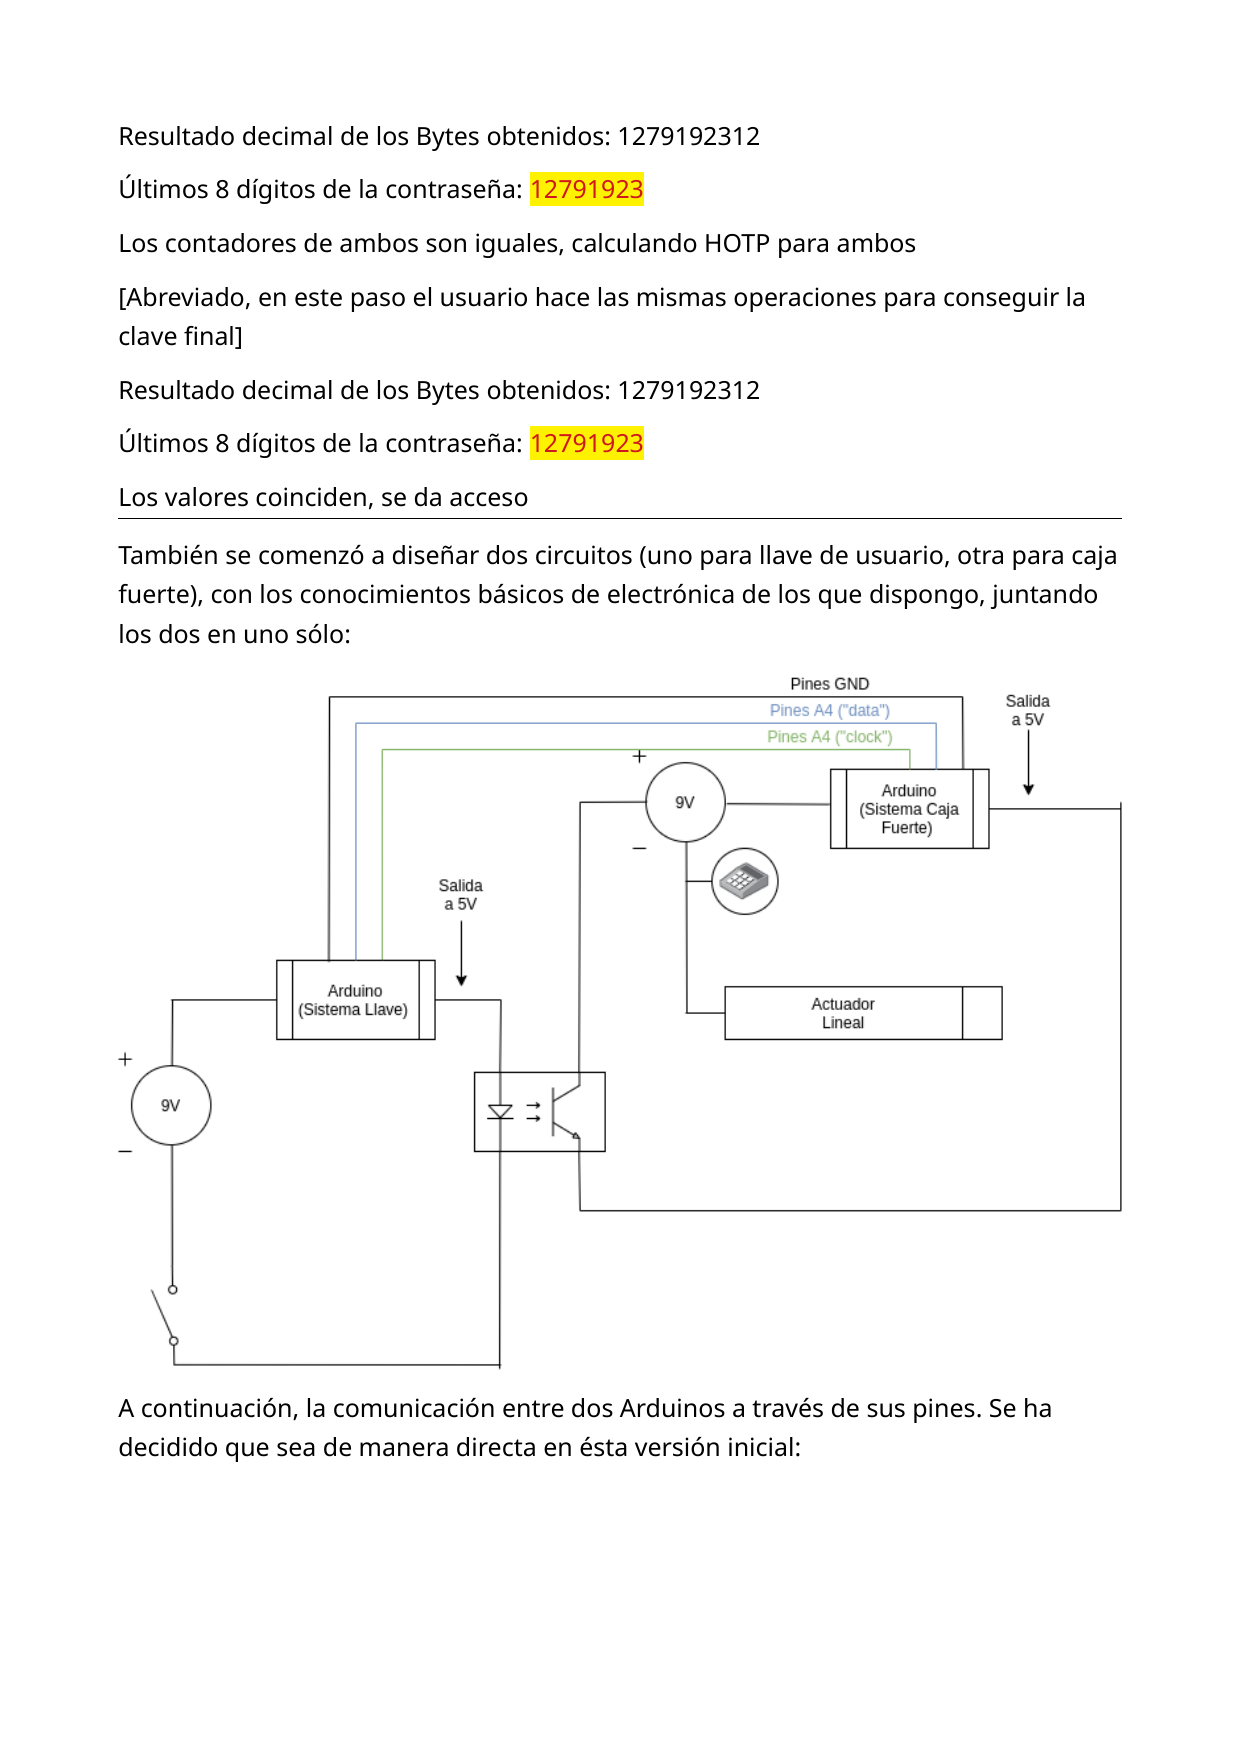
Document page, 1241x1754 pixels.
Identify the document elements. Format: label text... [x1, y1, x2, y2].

text [Abreviado, en este paso el usuario hace las mismas operaciones para conseguir la clave final] [118, 279, 1122, 353]
text Últimos 8 dígitos de la contraseña: 12791923 [118, 172, 1122, 206]
text Los contadores de ambos son iguales, calculando HOTP para ambos [118, 226, 1122, 260]
text También se comenzó a diseñar dos circuitos (uno para llave de usuario, otra para caja fuerte), con los conocimientos básicos de electrónica de los que dispongo, juntando los dos en uno sólo: [118, 538, 1122, 650]
text Resultado decimal de los Bytes obtenidos: 1279192312 [118, 118, 1122, 152]
text A continuación, la comunicación entre dos Arduinos a través de sus pines. Se ha decidido que sea de manera directa en ésta versión inicial: [118, 1391, 1122, 1464]
picture [118, 670, 1123, 1371]
text Resultado decimal de los Bytes obtenidos: 1279192312 [118, 372, 1122, 406]
text Últimos 8 dígitos de la contraseña: 12791923 [118, 426, 1122, 460]
text Los valores coinciden, se da acceso [118, 480, 1122, 518]
